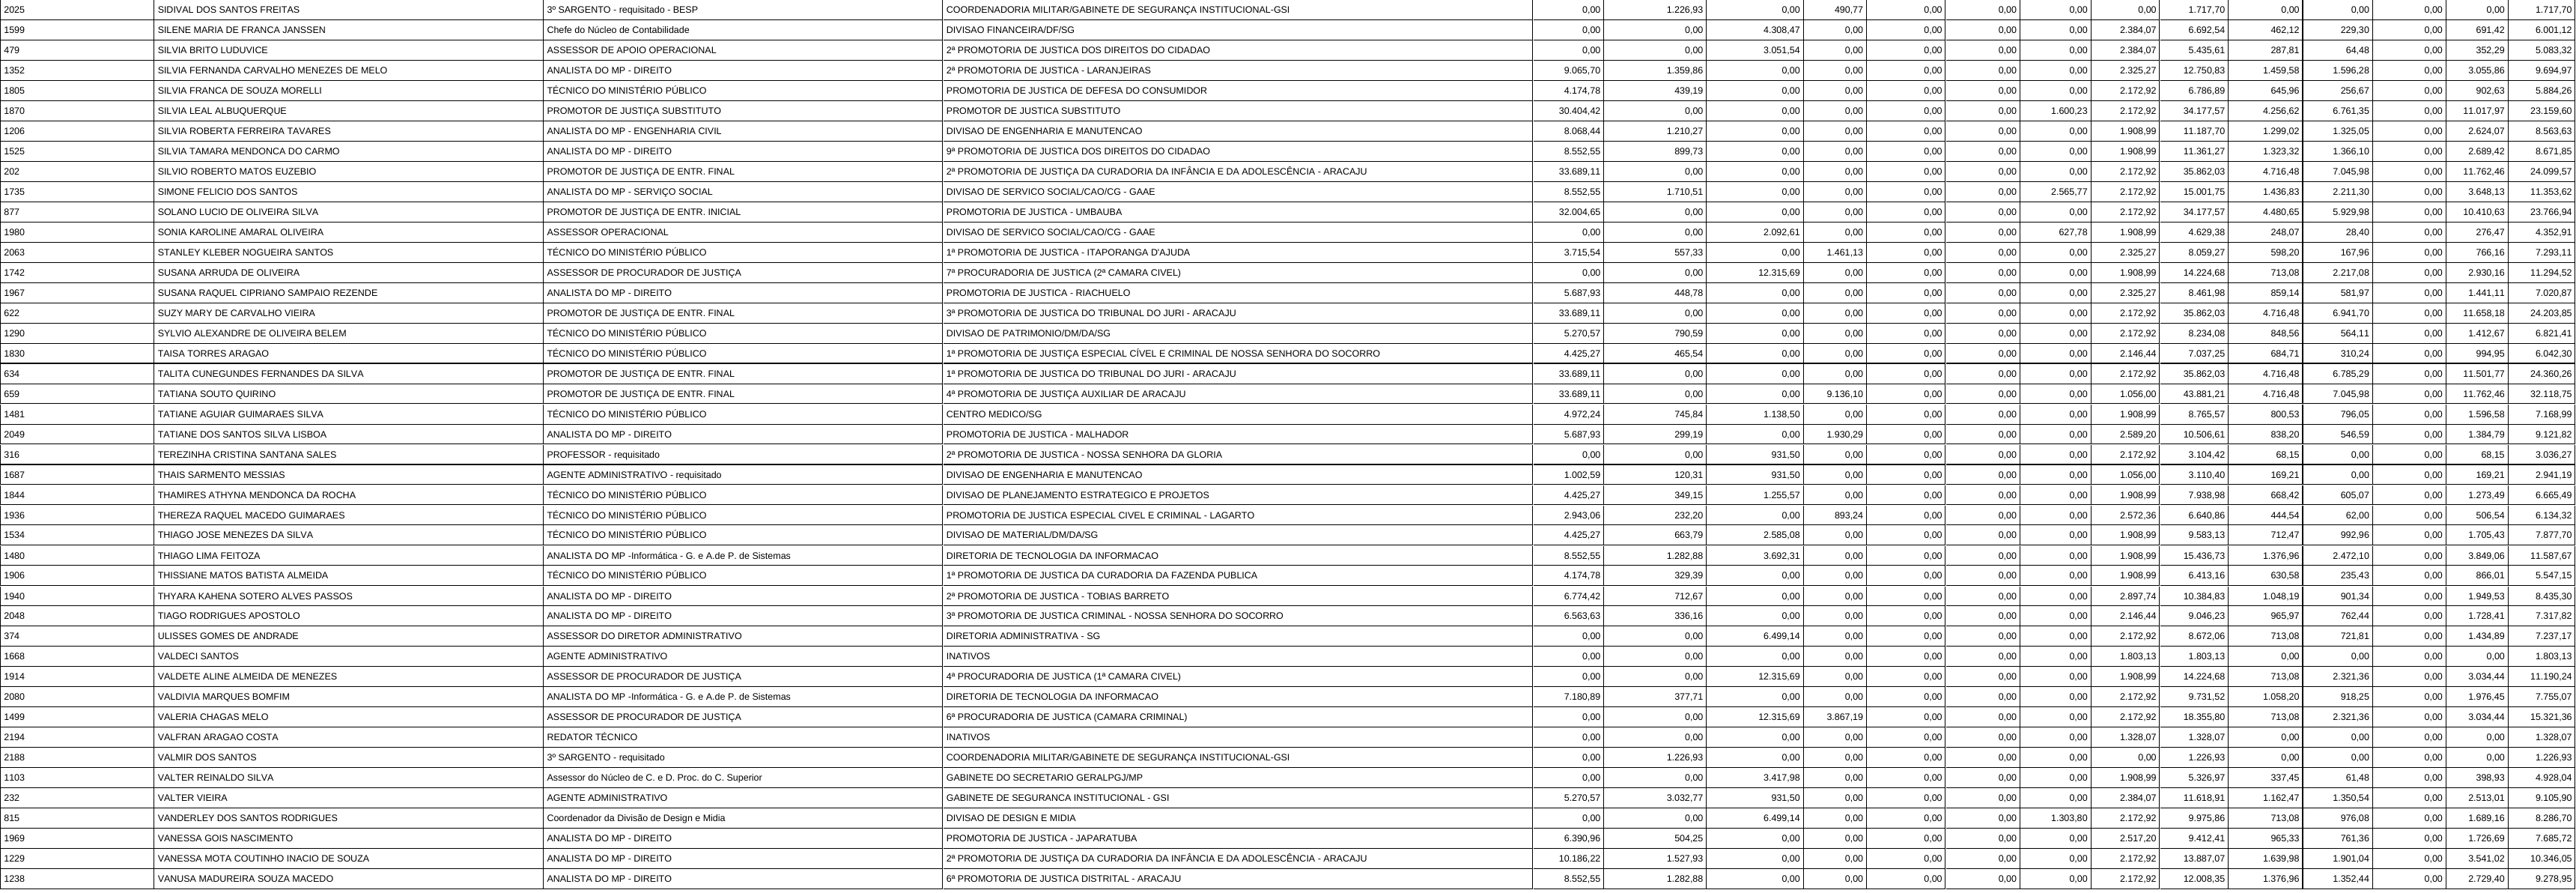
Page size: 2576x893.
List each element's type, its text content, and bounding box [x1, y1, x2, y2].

table_cell 232,20 [1604, 506, 1706, 524]
table_cell 377,71 [1604, 687, 1706, 706]
table_cell 713,08 [2229, 808, 2302, 828]
table_cell 691,42 [2446, 20, 2508, 40]
table_cell 0,00 [1804, 202, 1866, 222]
table_cell 0,00 [2373, 849, 2446, 868]
table_cell 2.172,92 [2092, 81, 2159, 100]
table_cell 316 [1, 445, 154, 464]
table_cell 0,00 [1534, 20, 1603, 40]
table_cell 0,00 [2020, 687, 2091, 706]
table_cell 645,96 [2229, 81, 2302, 100]
table_cell 2.211,30 [2303, 182, 2372, 202]
table_cell 0,00 [1804, 283, 1866, 303]
table_cell 10.384,83 [2160, 587, 2228, 605]
table_cell 0,00 [2373, 445, 2446, 464]
table_cell 0,00 [2020, 142, 2091, 161]
table_cell 0,00 [2373, 364, 2446, 384]
table_cell 24.360,26 [2509, 364, 2575, 384]
table_cell 2.172,92 [2092, 445, 2159, 464]
table_cell 838,20 [2229, 425, 2302, 444]
table_cell THYARA KAHENA SOTERO ALVES PASSOS [154, 587, 543, 605]
table_cell CENTRO MEDICO/SG [944, 405, 1532, 424]
table_cell 0,00 [1867, 243, 1945, 262]
table_cell 1.459,58 [2229, 61, 2302, 80]
table_cell 0,00 [1707, 202, 1803, 222]
table_cell 0,00 [1867, 445, 1945, 464]
table_header 1.226,93 [1604, 0, 1706, 19]
table_cell 0,00 [1946, 687, 2020, 706]
table_cell 0,00 [1707, 142, 1803, 161]
table_cell 4ª PROMOTORIA DE JUSTIÇA AUXILIAR DE ARACAJU [944, 384, 1532, 403]
table_cell 0,00 [1804, 829, 1866, 848]
table_cell 0,00 [2020, 61, 2091, 80]
table_cell PROMOTOR DE JUSTIÇA DE ENTR. FINAL [544, 162, 942, 181]
table_cell 1906 [1, 566, 154, 585]
table_cell 1.908,99 [2092, 142, 2159, 161]
table_cell 7.877,70 [2509, 525, 2575, 545]
table_cell THIAGO LIMA FEITOZA [154, 546, 543, 565]
table_cell 3.034,44 [2446, 707, 2508, 727]
table_cell THAMIRES ATHYNA MENDONCA DA ROCHA [154, 485, 543, 504]
table_cell DIVISAO DE ENGENHARIA E MANUTENCAO [944, 465, 1532, 484]
table_cell 0,00 [2373, 303, 2446, 323]
table_cell 0,00 [1946, 525, 2020, 545]
table_cell 444,54 [2229, 506, 2302, 524]
table_cell 0,00 [2446, 748, 2508, 767]
table_cell 0,00 [1946, 788, 2020, 808]
table_cell 0,00 [1867, 182, 1945, 202]
table_cell 1ª PROMOTORIA DE JUSTIÇA ESPECIAL CÍVEL E CRIMINAL DE NOSSA SENHORA DO SOCORRO [944, 344, 1532, 363]
table_cell 68,15 [2446, 445, 2508, 464]
table_cell 0,00 [1804, 727, 1866, 747]
table_cell 0,00 [1867, 525, 1945, 545]
table_cell 248,07 [2229, 223, 2302, 242]
table_cell 2.941,19 [2509, 465, 2575, 484]
table_cell 3.032,77 [1604, 788, 1706, 808]
table_cell 0,00 [2373, 506, 2446, 524]
table_cell 1.376,96 [2229, 546, 2302, 565]
table_cell 14.224,68 [2160, 667, 2228, 686]
table_cell 1735 [1, 182, 154, 202]
table_cell 1525 [1, 142, 154, 161]
table_cell 5.547,15 [2509, 566, 2575, 585]
table_cell Chefe do Núcleo de Contabilidade [544, 20, 942, 40]
table_cell PROMOTOR DE JUSTIÇA DE ENTR. FINAL [544, 384, 942, 403]
table_cell 0,00 [2373, 829, 2446, 848]
table_cell 10.506,61 [2160, 425, 2228, 444]
table_cell 745,84 [1604, 405, 1706, 424]
table_cell 24.099,57 [2509, 162, 2575, 181]
table_cell 0,00 [1804, 20, 1866, 40]
table_cell TATIANE DOS SANTOS SILVA LISBOA [154, 425, 543, 444]
table_cell 6.941,70 [2303, 303, 2372, 323]
table_cell 0,00 [1946, 182, 2020, 202]
table_cell TÉCNICO DO MINISTÉRIO PÚBLICO [544, 506, 942, 524]
table_cell 0,00 [2020, 707, 2091, 727]
table_cell 6.042,30 [2509, 344, 2575, 363]
table_cell 0,00 [1707, 243, 1803, 262]
table_cell 6.499,14 [1707, 626, 1803, 646]
table_cell 1.058,20 [2229, 687, 2302, 706]
table_cell 0,00 [1946, 324, 2020, 343]
table_cell 0,00 [2229, 748, 2302, 767]
table_cell ASSESSOR DE APOIO OPERACIONAL [544, 40, 942, 60]
table_cell 0,00 [2020, 849, 2091, 868]
table_cell 0,00 [1867, 324, 1945, 343]
table_cell 5.326,97 [2160, 768, 2228, 787]
table_cell 337,45 [2229, 768, 2302, 787]
table_cell 4.716,48 [2229, 364, 2302, 384]
table_cell 0,00 [1946, 243, 2020, 262]
table_cell 634 [1, 364, 154, 384]
table_cell 581,97 [2303, 283, 2372, 303]
table_cell 11.501,77 [2446, 364, 2508, 384]
table_cell 0,00 [1946, 364, 2020, 384]
table_cell 6ª PROCURADORIA DE JUSTICA (CAMARA CRIMINAL) [944, 707, 1532, 727]
table_cell 0,00 [2020, 324, 2091, 343]
table_cell 0,00 [1804, 445, 1866, 464]
table_cell 0,00 [1867, 223, 1945, 242]
table_cell ASSESSOR DO DIRETOR ADMINISTRATIVO [544, 626, 942, 646]
table_cell 0,00 [1804, 606, 1866, 626]
table_cell 0,00 [2373, 283, 2446, 303]
table_cell SILVIA LEAL ALBUQUERQUE [154, 101, 543, 121]
table_cell 0,00 [1867, 465, 1945, 484]
table_cell 0,00 [2303, 748, 2372, 767]
table_cell 976,08 [2303, 808, 2372, 828]
table_cell 7.037,25 [2160, 344, 2228, 363]
table_cell 1.689,16 [2446, 808, 2508, 828]
table_cell 1.226,93 [2160, 748, 2228, 767]
table_cell 0,00 [1707, 606, 1803, 626]
table_cell 9.105,90 [2509, 788, 2575, 808]
table_cell 0,00 [1867, 364, 1945, 384]
table_cell 1.908,99 [2092, 263, 2159, 282]
table_cell 0,00 [1707, 587, 1803, 605]
table_cell 15.321,36 [2509, 707, 2575, 727]
table_cell 0,00 [1604, 202, 1706, 222]
table_cell 1.908,99 [2092, 121, 2159, 141]
table_cell 2.146,44 [2092, 606, 2159, 626]
table_cell 68,15 [2229, 445, 2302, 464]
table_cell 6.499,14 [1707, 808, 1803, 828]
table_cell TATIANE AGUIAR GUIMARAES SILVA [154, 405, 543, 424]
table_cell 6.413,16 [2160, 566, 2228, 585]
table_cell TÉCNICO DO MINISTÉRIO PÚBLICO [544, 324, 942, 343]
table_cell 0,00 [1534, 647, 1603, 666]
table_cell 5.929,98 [2303, 202, 2372, 222]
table_cell 0,00 [2020, 566, 2091, 585]
table_cell PROMOTORIA DE JUSTICA - JAPARATUBA [944, 829, 1532, 848]
table_cell 9.731,52 [2160, 687, 2228, 706]
table_cell 0,00 [2373, 647, 2446, 666]
table_cell VANESSA GOIS NASCIMENTO [154, 829, 543, 848]
table_cell 0,00 [1534, 808, 1603, 828]
table_cell 0,00 [1867, 142, 1945, 161]
table_cell 0,00 [2446, 727, 2508, 747]
table_cell 1.323,32 [2229, 142, 2302, 161]
table_cell 0,00 [2373, 687, 2446, 706]
table_header 490,77 [1804, 0, 1866, 19]
table_cell 0,00 [1534, 707, 1603, 727]
table_cell 35.862,03 [2160, 364, 2228, 384]
table_cell 0,00 [1946, 667, 2020, 686]
table_cell 4.174,78 [1534, 566, 1603, 585]
table_cell 0,00 [1946, 263, 2020, 282]
table_cell 0,00 [1804, 647, 1866, 666]
table_cell VALTER VIEIRA [154, 788, 543, 808]
table_cell 1.803,13 [2509, 647, 2575, 666]
table_cell 0,00 [1867, 425, 1945, 444]
table_cell 0,00 [1804, 182, 1866, 202]
table_cell 8.552,55 [1534, 869, 1603, 889]
table_cell 11.762,46 [2446, 384, 2508, 403]
table_cell 329,39 [1604, 566, 1706, 585]
table_cell 169,21 [2446, 465, 2508, 484]
table_cell 0,00 [2373, 869, 2446, 889]
table_cell 0,00 [2373, 81, 2446, 100]
table_cell 0,00 [1604, 647, 1706, 666]
table_cell PROMOTOR DE JUSTIÇA SUBSTITUTO [544, 101, 942, 121]
table_cell ANALISTA DO MP -Informática - G. e A.de P. de Sistemas [544, 687, 942, 706]
table_cell 0,00 [1534, 445, 1603, 464]
table_cell 0,00 [1867, 808, 1945, 828]
table_cell ANALISTA DO MP - DIREITO [544, 142, 942, 161]
table_header COORDENADORIA MILITAR/GABINETE DE SEGURANÇA INSTITUCIONAL-GSI [944, 0, 1532, 19]
table_cell 0,00 [2373, 324, 2446, 343]
table_cell SILVIA FERNANDA CARVALHO MENEZES DE MELO [154, 61, 543, 80]
table_cell 0,00 [1534, 40, 1603, 60]
table_cell 7.685,72 [2509, 829, 2575, 848]
table_cell 9.412,41 [2160, 829, 2228, 848]
table_cell 11.658,18 [2446, 303, 2508, 323]
table_cell PROMOTOR DE JUSTIÇA DE ENTR. FINAL [544, 364, 942, 384]
table_cell 0,00 [1804, 869, 1866, 889]
table_cell 4.972,24 [1534, 405, 1603, 424]
table_cell 0,00 [1946, 748, 2020, 767]
table_cell 0,00 [1946, 869, 2020, 889]
table_cell 0,00 [1604, 20, 1706, 40]
table_cell 848,56 [2229, 324, 2302, 343]
table_cell 15.436,73 [2160, 546, 2228, 565]
table_cell 1.726,69 [2446, 829, 2508, 848]
table_cell 0,00 [2020, 667, 2091, 686]
table_cell 0,00 [2373, 263, 2446, 282]
table_cell 0,00 [2373, 667, 2446, 686]
table_cell 64,48 [2303, 40, 2372, 60]
table_cell 0,00 [1867, 263, 1945, 282]
table_cell VALFRAN ARAGAO COSTA [154, 727, 543, 747]
table_cell 1.350,54 [2303, 788, 2372, 808]
table_cell PROMOTORIA DE JUSTICA DE DEFESA DO CONSUMIDOR [944, 81, 1532, 100]
table_cell 0,00 [1946, 465, 2020, 484]
table_cell 630,58 [2229, 566, 2302, 585]
table_cell 1870 [1, 101, 154, 121]
table_cell 9.136,10 [1804, 384, 1866, 403]
table_cell 0,00 [1867, 81, 1945, 100]
table_cell 0,00 [1946, 142, 2020, 161]
table_cell 2.172,92 [2092, 324, 2159, 343]
table_cell 0,00 [1867, 506, 1945, 524]
table_cell 2.146,44 [2092, 344, 2159, 363]
table_cell 0,00 [1946, 344, 2020, 363]
table_cell 0,00 [1946, 405, 2020, 424]
table_cell 5.687,93 [1534, 283, 1603, 303]
table_cell 994,95 [2446, 344, 2508, 363]
table_cell THAIS SARMENTO MESSIAS [154, 465, 543, 484]
table_cell 1.908,99 [2092, 566, 2159, 585]
table_cell 1ª PROMOTORIA DE JUSTICA - ITAPORANGA D'AJUDA [944, 243, 1532, 262]
table_cell 0,00 [2373, 40, 2446, 60]
table_cell VANUSA MADUREIRA SOUZA MACEDO [154, 869, 543, 889]
table_cell 1805 [1, 81, 154, 100]
table_cell 1742 [1, 263, 154, 282]
table_cell 1229 [1, 849, 154, 868]
table_cell 1.461,13 [1804, 243, 1866, 262]
table_cell 336,16 [1604, 606, 1706, 626]
table_header 0,00 [2229, 0, 2302, 19]
table_cell TÉCNICO DO MINISTÉRIO PÚBLICO [544, 81, 942, 100]
table_cell 0,00 [1707, 727, 1803, 747]
table_cell 1.710,51 [1604, 182, 1706, 202]
table_cell VALERIA CHAGAS MELO [154, 707, 543, 727]
table_cell 721,81 [2303, 626, 2372, 646]
table_cell 0,00 [1867, 405, 1945, 424]
table_cell 120,31 [1604, 465, 1706, 484]
table_cell SONIA KAROLINE AMARAL OLIVEIRA [154, 223, 543, 242]
table_cell SILVIA BRITO LUDUVICE [154, 40, 543, 60]
table_cell 1668 [1, 647, 154, 666]
table_cell 2.565,77 [2020, 182, 2091, 202]
table_cell 3.110,40 [2160, 465, 2228, 484]
table_cell 1.930,29 [1804, 425, 1866, 444]
table_cell 9.065,70 [1534, 61, 1603, 80]
table_cell 0,00 [2303, 465, 2372, 484]
table_cell 598,20 [2229, 243, 2302, 262]
table_cell SUZY MARY DE CARVALHO VIEIRA [154, 303, 543, 323]
table_cell DIRETORIA ADMINISTRATIVA - SG [944, 626, 1532, 646]
table_cell 1.412,67 [2446, 324, 2508, 343]
table_cell 2.172,92 [2092, 707, 2159, 727]
table_cell 712,67 [1604, 587, 1706, 605]
table_cell 62,00 [2303, 506, 2372, 524]
table_cell 0,00 [1804, 101, 1866, 121]
table_cell 10.186,22 [1534, 849, 1603, 868]
table_cell PROMOTOR DE JUSTIÇA DE ENTR. FINAL [544, 303, 942, 323]
table_cell 232 [1, 788, 154, 808]
table_cell 2.092,61 [1707, 223, 1803, 242]
table_cell 557,33 [1604, 243, 1706, 262]
table_cell 0,00 [1946, 20, 2020, 40]
table_header 0,00 [2446, 0, 2508, 19]
table_cell 0,00 [1534, 727, 1603, 747]
table_cell 0,00 [2020, 788, 2091, 808]
table_cell 0,00 [2373, 405, 2446, 424]
table_cell 761,36 [2303, 829, 2372, 848]
table_cell 8.552,55 [1534, 142, 1603, 161]
table_cell 4ª PROCURADORIA DE JUSTICA (1ª CAMARA CIVEL) [944, 667, 1532, 686]
table_cell 0,00 [2303, 727, 2372, 747]
table_cell 3.867,19 [1804, 707, 1866, 727]
table_cell 2.572,36 [2092, 506, 2159, 524]
table_cell 6.563,63 [1534, 606, 1603, 626]
table_cell 2.172,92 [2092, 626, 2159, 646]
table_cell 229,30 [2303, 20, 2372, 40]
table_header 0,00 [2020, 0, 2091, 19]
table_cell 0,00 [1867, 748, 1945, 767]
table_cell 0,00 [2020, 748, 2091, 767]
table_cell INATIVOS [944, 647, 1532, 666]
table_cell 0,00 [2229, 647, 2302, 666]
table_cell 3.715,54 [1534, 243, 1603, 262]
table_cell 43.881,21 [2160, 384, 2228, 403]
table_cell 0,00 [2020, 81, 2091, 100]
table_cell 0,00 [2373, 587, 2446, 605]
table_cell 7.020,87 [2509, 283, 2575, 303]
table_cell 13.887,07 [2160, 849, 2228, 868]
table_cell 2063 [1, 243, 154, 262]
table_cell 1ª PROMOTORIA DE JUSTICA DA CURADORIA DA FAZENDA PUBLICA [944, 566, 1532, 585]
table_cell 0,00 [2020, 162, 2091, 181]
table_cell 659 [1, 384, 154, 403]
table_cell 2048 [1, 606, 154, 626]
table_cell 0,00 [1867, 202, 1945, 222]
table_cell 0,00 [1804, 344, 1866, 363]
table_cell 8.563,63 [2509, 121, 2575, 141]
table_cell 1969 [1, 829, 154, 848]
table_cell 310,24 [2303, 344, 2372, 363]
table_cell 0,00 [2020, 344, 2091, 363]
table_cell ASSESSOR DE PROCURADOR DE JUSTIÇA [544, 667, 942, 686]
table_cell PROMOTOR DE JUSTICA SUBSTITUTO [944, 101, 1532, 121]
table_cell 0,00 [1867, 283, 1945, 303]
table_cell 0,00 [2373, 344, 2446, 363]
table_cell ANALISTA DO MP - SERVIÇO SOCIAL [544, 182, 942, 202]
table_cell 0,00 [1946, 647, 2020, 666]
table_cell AGENTE ADMINISTRATIVO [544, 788, 942, 808]
table_cell 2.729,40 [2446, 869, 2508, 889]
table_cell 5.884,26 [2509, 81, 2575, 100]
table_cell 1499 [1, 707, 154, 727]
table_cell 0,00 [1946, 223, 2020, 242]
table_cell 0,00 [1707, 566, 1803, 585]
table_cell 0,00 [1707, 748, 1803, 767]
table_cell 0,00 [1946, 101, 2020, 121]
table_cell VANDERLEY DOS SANTOS RODRIGUES [154, 808, 543, 828]
table_cell 6.785,29 [2303, 364, 2372, 384]
table_cell 0,00 [1707, 344, 1803, 363]
table_cell 3.849,06 [2446, 546, 2508, 565]
table_cell 4.425,27 [1534, 344, 1603, 363]
table_cell 1.908,99 [2092, 667, 2159, 686]
table_cell 287,81 [2229, 40, 2302, 60]
table_cell 8.068,44 [1534, 121, 1603, 141]
table_cell 0,00 [1804, 748, 1866, 767]
table_cell ANALISTA DO MP - DIREITO [544, 869, 942, 889]
table_cell 11.017,97 [2446, 101, 2508, 121]
table_header SIDIVAL DOS SANTOS FREITAS [154, 0, 543, 19]
table_cell 1481 [1, 405, 154, 424]
table_cell 0,00 [1867, 687, 1945, 706]
table_cell 2.943,06 [1534, 506, 1603, 524]
table_cell 1103 [1, 768, 154, 787]
table_cell 0,00 [1946, 485, 2020, 504]
table_cell 0,00 [1534, 768, 1603, 787]
table_cell 9.975,86 [2160, 808, 2228, 828]
table_cell 4.480,65 [2229, 202, 2302, 222]
table_cell 0,00 [1867, 667, 1945, 686]
table_cell AGENTE ADMINISTRATIVO [544, 647, 942, 666]
table_cell 0,00 [1867, 587, 1945, 605]
table_cell 4.425,27 [1534, 485, 1603, 504]
table_cell 0,00 [2020, 425, 2091, 444]
table_cell 61,48 [2303, 768, 2372, 787]
table_cell 1.328,07 [2160, 727, 2228, 747]
table_cell 0,00 [2020, 546, 2091, 565]
table_cell 0,00 [1534, 263, 1603, 282]
table_cell 0,00 [1534, 626, 1603, 646]
table_cell 0,00 [1804, 525, 1866, 545]
table_cell 0,00 [2020, 606, 2091, 626]
table_cell 35.862,03 [2160, 303, 2228, 323]
table_cell 1.908,99 [2092, 485, 2159, 504]
table_cell TÉCNICO DO MINISTÉRIO PÚBLICO [544, 485, 942, 504]
table_cell 1.303,80 [2020, 808, 2091, 828]
table_cell PROMOTORIA DE JUSTICA ESPECIAL CIVEL E CRIMINAL - LAGARTO [944, 506, 1532, 524]
table_cell 12.315,69 [1707, 667, 1803, 686]
table_cell 6.640,86 [2160, 506, 2228, 524]
table_cell 7.293,11 [2509, 243, 2575, 262]
table_cell ANALISTA DO MP -Informática - G. e A.de P. de Sistemas [544, 546, 942, 565]
table_cell DIVISAO DE SERVICO SOCIAL/CAO/CG - GAAE [944, 182, 1532, 202]
table_cell 2.325,27 [2092, 243, 2159, 262]
table_cell 9.583,13 [2160, 525, 2228, 545]
table_cell 1.273,49 [2446, 485, 2508, 504]
table_cell 6.786,89 [2160, 81, 2228, 100]
table_cell 9.046,23 [2160, 606, 2228, 626]
table_cell 0,00 [2373, 425, 2446, 444]
table_cell 1.639,98 [2229, 849, 2302, 868]
table_cell 0,00 [1867, 788, 1945, 808]
table_cell 9.694,97 [2509, 61, 2575, 80]
table_cell 2.384,07 [2092, 788, 2159, 808]
table_cell 2.513,01 [2446, 788, 2508, 808]
table_cell 0,00 [2373, 121, 2446, 141]
table_cell DIVISAO DE SERVICO SOCIAL/CAO/CG - GAAE [944, 223, 1532, 242]
table_header 0,00 [2303, 0, 2372, 19]
table_cell 0,00 [1604, 303, 1706, 323]
table_cell 11.190,24 [2509, 667, 2575, 686]
table_cell 2ª PROMOTORIA DE JUSTIÇA DA CURADORIA DA INFÂNCIA E DA ADOLESCÊNCIA - ARACAJU [944, 849, 1532, 868]
table_cell ANALISTA DO MP - DIREITO [544, 61, 942, 80]
table_cell 0,00 [2373, 465, 2446, 484]
table_cell 1914 [1, 667, 154, 686]
table_cell 5.270,57 [1534, 324, 1603, 343]
table_cell 0,00 [1804, 687, 1866, 706]
table_cell 7.317,82 [2509, 606, 2575, 626]
table_cell 2.689,42 [2446, 142, 2508, 161]
table_cell 0,00 [1804, 405, 1866, 424]
table_cell 0,00 [2229, 727, 2302, 747]
table_cell 0,00 [1604, 808, 1706, 828]
table_cell 0,00 [1707, 849, 1803, 868]
table_cell 0,00 [1867, 768, 1945, 787]
table_cell 0,00 [2020, 303, 2091, 323]
table_cell 0,00 [1804, 808, 1866, 828]
table_cell 1.976,45 [2446, 687, 2508, 706]
table_cell 1.255,57 [1707, 485, 1803, 504]
table_cell ULISSES GOMES DE ANDRADE [154, 626, 543, 646]
table_cell 0,00 [1604, 162, 1706, 181]
table_cell 2080 [1, 687, 154, 706]
table_cell PROMOTORIA DE JUSTICA - MALHADOR [944, 425, 1532, 444]
table_cell 815 [1, 808, 154, 828]
table_cell 0,00 [2373, 162, 2446, 181]
table_cell PROFESSOR - requisitado [544, 445, 942, 464]
table_cell 0,00 [1946, 768, 2020, 787]
table_cell 0,00 [1534, 748, 1603, 767]
table_cell 0,00 [1946, 303, 2020, 323]
table_cell 0,00 [2020, 506, 2091, 524]
table_cell TÉCNICO DO MINISTÉRIO PÚBLICO [544, 566, 942, 585]
table_cell 0,00 [1707, 303, 1803, 323]
table_cell 0,00 [2303, 445, 2372, 464]
table_cell ANALISTA DO MP - DIREITO [544, 829, 942, 848]
table_header 3º SARGENTO - requisitado - BESP [544, 0, 942, 19]
table_cell 6.001,12 [2509, 20, 2575, 40]
table_cell 3.648,13 [2446, 182, 2508, 202]
table_cell 0,00 [1604, 626, 1706, 646]
table_cell 2.172,92 [2092, 687, 2159, 706]
table_cell 564,11 [2303, 324, 2372, 343]
table_cell 0,00 [2020, 525, 2091, 545]
table_cell 800,53 [2229, 405, 2302, 424]
table_cell 0,00 [1946, 81, 2020, 100]
table_cell 1.299,02 [2229, 121, 2302, 141]
table_cell 33.689,11 [1534, 364, 1603, 384]
table_cell 1.366,10 [2303, 142, 2372, 161]
table_cell 0,00 [1707, 647, 1803, 666]
table_cell 2194 [1, 727, 154, 747]
table_cell 0,00 [1946, 808, 2020, 828]
table_cell 2.517,20 [2092, 829, 2159, 848]
table_cell 0,00 [1804, 142, 1866, 161]
table_cell 0,00 [2373, 182, 2446, 202]
table_cell 2.384,07 [2092, 20, 2159, 40]
table_cell SILENE MARIA DE FRANCA JANSSEN [154, 20, 543, 40]
table_cell 0,00 [1946, 546, 2020, 565]
table_cell 6.134,32 [2509, 506, 2575, 524]
table_cell 4.425,27 [1534, 525, 1603, 545]
table_cell 1.728,41 [2446, 606, 2508, 626]
table_cell 0,00 [1867, 727, 1945, 747]
table_cell 684,71 [2229, 344, 2302, 363]
table_cell 1.705,43 [2446, 525, 2508, 545]
table_cell 1ª PROMOTORIA DE JUSTICA DO TRIBUNAL DO JURI - ARACAJU [944, 364, 1532, 384]
table_cell 0,00 [1804, 61, 1866, 80]
table_cell THISSIANE MATOS BATISTA ALMEIDA [154, 566, 543, 585]
table_cell 299,19 [1604, 425, 1706, 444]
table_cell 2.172,92 [2092, 303, 2159, 323]
table_cell 2.172,92 [2092, 869, 2159, 889]
table_cell 7ª PROCURADORIA DE JUSTICA (2ª CAMARA CIVEL) [944, 263, 1532, 282]
table_cell 605,07 [2303, 485, 2372, 504]
table_cell 0,00 [1604, 223, 1706, 242]
table_cell DIVISAO DE DESIGN E MIDIA [944, 808, 1532, 828]
table_cell 0,00 [2020, 121, 2091, 141]
table_cell 2.321,36 [2303, 707, 2372, 727]
table_cell 4.716,48 [2229, 384, 2302, 403]
table_header 0,00 [1707, 0, 1803, 19]
table_cell ASSESSOR DE PROCURADOR DE JUSTIÇA [544, 707, 942, 727]
table_cell 2ª PROMOTORIA DE JUSTICA - NOSSA SENHORA DA GLORIA [944, 445, 1532, 464]
table_cell 0,00 [1804, 485, 1866, 504]
table_cell VANESSA MOTA COUTINHO INACIO DE SOUZA [154, 849, 543, 868]
table_cell 7.755,07 [2509, 687, 2575, 706]
table_cell 0,00 [2020, 202, 2091, 222]
table_cell 0,00 [1946, 829, 2020, 848]
table_cell 0,00 [2373, 808, 2446, 828]
table_cell 1.002,59 [1534, 465, 1603, 484]
table_cell DIVISAO DE PATRIMONIO/DM/DA/SG [944, 324, 1532, 343]
table_cell 0,00 [1867, 829, 1945, 848]
table_cell 0,00 [1604, 263, 1706, 282]
table_cell 0,00 [1946, 566, 2020, 585]
table_cell 0,00 [1804, 81, 1866, 100]
table_cell ANALISTA DO MP - DIREITO [544, 849, 942, 868]
table_cell 7.938,98 [2160, 485, 2228, 504]
table_cell 1.527,93 [1604, 849, 1706, 868]
table_cell 1238 [1, 869, 154, 889]
table_cell 0,00 [2020, 727, 2091, 747]
table_cell 2188 [1, 748, 154, 767]
table_cell SILVIA FRANCA DE SOUZA MORELLI [154, 81, 543, 100]
table_cell 0,00 [1707, 324, 1803, 343]
table_cell 1940 [1, 587, 154, 605]
table_cell 0,00 [1804, 768, 1866, 787]
table_cell 4.352,91 [2509, 223, 2575, 242]
table_header 2025 [1, 0, 154, 19]
table_cell TÉCNICO DO MINISTÉRIO PÚBLICO [544, 525, 942, 545]
table_cell 0,00 [1707, 384, 1803, 403]
table_cell 10.346,05 [2509, 849, 2575, 868]
table_cell 8.765,57 [2160, 405, 2228, 424]
table_cell 1980 [1, 223, 154, 242]
table_cell 0,00 [1604, 768, 1706, 787]
table_cell 0,00 [2446, 647, 2508, 666]
table_cell 11.618,91 [2160, 788, 2228, 808]
table_cell 0,00 [1867, 344, 1945, 363]
table_cell 0,00 [1604, 667, 1706, 686]
table_cell 33.689,11 [1534, 384, 1603, 403]
table_cell 0,00 [2373, 768, 2446, 787]
table_cell 0,00 [2020, 587, 2091, 605]
table_cell 0,00 [1946, 849, 2020, 868]
table_cell 0,00 [1946, 162, 2020, 181]
table_cell 0,00 [1867, 20, 1945, 40]
table_cell 33.689,11 [1534, 162, 1603, 181]
table_cell SILVIA ROBERTA FERREIRA TAVARES [154, 121, 543, 141]
table_cell 0,00 [1804, 303, 1866, 323]
table_cell 0,00 [1707, 121, 1803, 141]
table_cell 2.217,08 [2303, 263, 2372, 282]
table_cell 9ª PROMOTORIA DE JUSTICA DOS DIREITOS DO CIDADAO [944, 142, 1532, 161]
table_cell 0,00 [2373, 788, 2446, 808]
table_cell VALDIVIA MARQUES BOMFIM [154, 687, 543, 706]
table_cell 1844 [1, 485, 154, 504]
table_cell 0,00 [2373, 61, 2446, 80]
table_cell 3.104,42 [2160, 445, 2228, 464]
table_cell 11.294,52 [2509, 263, 2575, 282]
table_cell 0,00 [1534, 223, 1603, 242]
table_cell SIMONE FELICIO DOS SANTOS [154, 182, 543, 202]
table_cell 1.908,99 [2092, 405, 2159, 424]
table_cell 0,00 [2373, 485, 2446, 504]
table_cell DIRETORIA DE TECNOLOGIA DA INFORMACAO [944, 687, 1532, 706]
table_cell 1290 [1, 324, 154, 343]
table_cell 8.286,70 [2509, 808, 2575, 828]
table_cell 24.203,85 [2509, 303, 2575, 323]
table_cell 8.552,55 [1534, 182, 1603, 202]
table_cell 0,00 [2373, 707, 2446, 727]
table_cell 0,00 [1946, 707, 2020, 727]
table_cell PROMOTOR DE JUSTIÇA DE ENTR. INICIAL [544, 202, 942, 222]
table_cell 2.172,92 [2092, 162, 2159, 181]
table_cell 0,00 [1604, 40, 1706, 60]
table_cell 0,00 [2020, 768, 2091, 787]
table_cell 0,00 [1707, 364, 1803, 384]
table_cell 0,00 [1946, 40, 2020, 60]
table_cell 0,00 [1604, 101, 1706, 121]
table_cell 1.436,83 [2229, 182, 2302, 202]
table_cell 2.172,92 [2092, 364, 2159, 384]
table_cell INATIVOS [944, 727, 1532, 747]
table_cell 0,00 [2020, 40, 2091, 60]
table_cell 901,34 [2303, 587, 2372, 605]
table_cell 34.177,57 [2160, 202, 2228, 222]
table_cell 4.928,04 [2509, 768, 2575, 787]
table_cell 0,00 [2373, 626, 2446, 646]
table_cell 7.237,17 [2509, 626, 2575, 646]
table_cell 0,00 [2020, 283, 2091, 303]
table_cell 790,59 [1604, 324, 1706, 343]
table_cell 23.159,60 [2509, 101, 2575, 121]
table_cell 1.803,13 [2092, 647, 2159, 666]
table_cell 1687 [1, 465, 154, 484]
table_cell 0,00 [2373, 101, 2446, 121]
table_cell 0,00 [1804, 364, 1866, 384]
table_cell 0,00 [2373, 748, 2446, 767]
table_cell 169,21 [2229, 465, 2302, 484]
table_cell 0,00 [2373, 384, 2446, 403]
table_cell VALTER REINALDO SILVA [154, 768, 543, 787]
table_cell 6.821,41 [2509, 324, 2575, 343]
table_cell 0,00 [1946, 587, 2020, 605]
table_cell 4.716,48 [2229, 162, 2302, 181]
table_cell VALDETE ALINE ALMEIDA DE MENEZES [154, 667, 543, 686]
table_cell SUSANA ARRUDA DE OLIVEIRA [154, 263, 543, 282]
table_cell 23.766,94 [2509, 202, 2575, 222]
table_cell 5.083,32 [2509, 40, 2575, 60]
table_cell 1.596,28 [2303, 61, 2372, 80]
table_cell 0,00 [1946, 445, 2020, 464]
table_cell 0,00 [1867, 546, 1945, 565]
table_cell 766,16 [2446, 243, 2508, 262]
table_cell THEREZA RAQUEL MACEDO GUIMARAES [154, 506, 543, 524]
table_cell 1.359,86 [1604, 61, 1706, 80]
table_cell 0,00 [1804, 626, 1866, 646]
table_cell 762,44 [2303, 606, 2372, 626]
table_cell 0,00 [1804, 263, 1866, 282]
table_cell 1.282,88 [1604, 546, 1706, 565]
table_cell 965,97 [2229, 606, 2302, 626]
table_cell 9.278,95 [2509, 869, 2575, 889]
table_cell 2ª PROMOTORIA DE JUSTICA - TOBIAS BARRETO [944, 587, 1532, 605]
table_cell 713,08 [2229, 667, 2302, 686]
table_cell 1.328,07 [2509, 727, 2575, 747]
table_cell 0,00 [2373, 525, 2446, 545]
table_cell 0,00 [2373, 20, 2446, 40]
table_cell 3.055,86 [2446, 61, 2508, 80]
table_cell 0,00 [2020, 364, 2091, 384]
table_cell DIVISAO DE ENGENHARIA E MANUTENCAO [944, 121, 1532, 141]
table_cell 877 [1, 202, 154, 222]
table_cell 2.384,07 [2092, 40, 2159, 60]
table_cell DIRETORIA DE TECNOLOGIA DA INFORMACAO [944, 546, 1532, 565]
table_cell 14.224,68 [2160, 263, 2228, 282]
table_cell DIVISAO DE MATERIAL/DM/DA/SG [944, 525, 1532, 545]
table_cell 1.908,99 [2092, 768, 2159, 787]
table_cell 0,00 [1707, 283, 1803, 303]
table_cell 627,78 [2020, 223, 2091, 242]
table_cell 1.328,07 [2092, 727, 2159, 747]
table_cell 3º SARGENTO - requisitado [544, 748, 942, 767]
table_cell 0,00 [1946, 626, 2020, 646]
table_cell 1480 [1, 546, 154, 565]
table_cell 0,00 [2020, 445, 2091, 464]
table_cell 4.716,48 [2229, 303, 2302, 323]
table_cell 713,08 [2229, 263, 2302, 282]
table_cell 0,00 [1604, 707, 1706, 727]
table_cell GABINETE DE SEGURANCA INSTITUCIONAL - GSI [944, 788, 1532, 808]
table_cell 1967 [1, 283, 154, 303]
table_cell 0,00 [1867, 849, 1945, 868]
table_cell 0,00 [1867, 606, 1945, 626]
table_cell 0,00 [1867, 121, 1945, 141]
table_cell 3ª PROMOTORIA DE JUSTICA CRIMINAL - NOSSA SENHORA DO SOCORRO [944, 606, 1532, 626]
table_cell 0,00 [1946, 283, 2020, 303]
table_cell VALMIR DOS SANTOS [154, 748, 543, 767]
table_cell 462,12 [2229, 20, 2302, 40]
table_header 1.717,70 [2160, 0, 2228, 19]
table_cell 1.600,23 [2020, 101, 2091, 121]
table_cell 0,00 [1707, 81, 1803, 100]
table_cell 0,00 [2020, 829, 2091, 848]
table_cell 276,47 [2446, 223, 2508, 242]
table_cell TATIANA SOUTO QUIRINO [154, 384, 543, 403]
table_cell 3.036,27 [2509, 445, 2575, 464]
table_cell 1599 [1, 20, 154, 40]
table_cell 1.384,79 [2446, 425, 2508, 444]
table_cell 5.687,93 [1534, 425, 1603, 444]
table_cell 0,00 [2020, 243, 2091, 262]
table_cell 2.325,27 [2092, 283, 2159, 303]
table_cell 1.138,50 [1707, 405, 1803, 424]
table_cell 1.434,89 [2446, 626, 2508, 646]
table_cell 6.390,96 [1534, 829, 1603, 848]
table_cell 0,00 [1946, 425, 2020, 444]
table_cell 712,47 [2229, 525, 2302, 545]
table_cell 0,00 [2373, 606, 2446, 626]
table_cell 3.541,02 [2446, 849, 2508, 868]
table_cell 6.692,54 [2160, 20, 2228, 40]
table_cell 918,25 [2303, 687, 2372, 706]
table_cell 1.376,96 [2229, 869, 2302, 889]
table_cell 1.282,88 [1604, 869, 1706, 889]
table_cell 965,33 [2229, 829, 2302, 848]
table_cell 11.587,67 [2509, 546, 2575, 565]
table_cell 0,00 [1867, 384, 1945, 403]
table_cell 11.187,70 [2160, 121, 2228, 141]
table_cell 0,00 [1946, 384, 2020, 403]
table_cell 1206 [1, 121, 154, 141]
table_cell 0,00 [2020, 384, 2091, 403]
table_cell 0,00 [1946, 61, 2020, 80]
table_cell 0,00 [1707, 182, 1803, 202]
table_cell TAISA TORRES ARAGAO [154, 344, 543, 363]
table_cell 0,00 [1707, 162, 1803, 181]
table_cell SUSANA RAQUEL CIPRIANO SAMPAIO REZENDE [154, 283, 543, 303]
table_cell PROMOTORIA DE JUSTICA - RIACHUELO [944, 283, 1532, 303]
table_cell 992,96 [2303, 525, 2372, 545]
table_cell TÉCNICO DO MINISTÉRIO PÚBLICO [544, 243, 942, 262]
table_cell 1.908,99 [2092, 223, 2159, 242]
table_cell 352,29 [2446, 40, 2508, 60]
table_cell 2.321,36 [2303, 667, 2372, 686]
table_cell 30.404,42 [1534, 101, 1603, 121]
table_cell 546,59 [2303, 425, 2372, 444]
table_cell REDATOR TÉCNICO [544, 727, 942, 747]
table_cell 8.671,85 [2509, 142, 2575, 161]
table_cell 2.172,92 [2092, 808, 2159, 828]
table_cell 713,08 [2229, 626, 2302, 646]
table_cell 4.256,62 [2229, 101, 2302, 121]
table_cell 0,00 [1946, 121, 2020, 141]
table_cell SOLANO LUCIO DE OLIVEIRA SILVA [154, 202, 543, 222]
table_cell 0,00 [1707, 425, 1803, 444]
table_cell 0,00 [2020, 263, 2091, 282]
table_cell 0,00 [1707, 869, 1803, 889]
table_cell 8.672,06 [2160, 626, 2228, 646]
table_cell THIAGO JOSE MENEZES DA SILVA [154, 525, 543, 545]
table_cell 0,00 [1867, 40, 1945, 60]
table_cell 8.552,55 [1534, 546, 1603, 565]
table_cell 0,00 [1804, 667, 1866, 686]
table_cell TÉCNICO DO MINISTÉRIO PÚBLICO [544, 405, 942, 424]
table_cell ASSESSOR OPERACIONAL [544, 223, 942, 242]
table_cell 0,00 [1604, 384, 1706, 403]
table_cell 11.353,62 [2509, 182, 2575, 202]
table_cell 1.901,04 [2303, 849, 2372, 868]
table_cell 0,00 [1804, 223, 1866, 242]
table_cell 931,50 [1707, 445, 1803, 464]
table_cell SYLVIO ALEXANDRE DE OLIVEIRA BELEM [154, 324, 543, 343]
table_cell 2.624,07 [2446, 121, 2508, 141]
table_cell 398,93 [2446, 768, 2508, 787]
table_cell ANALISTA DO MP - DIREITO [544, 606, 942, 626]
table_cell 0,00 [1707, 687, 1803, 706]
table_cell 439,19 [1604, 81, 1706, 100]
table_cell 0,00 [2020, 647, 2091, 666]
table_cell 4.308,47 [1707, 20, 1803, 40]
table_cell 2.172,92 [2092, 101, 2159, 121]
table_cell 0,00 [2373, 566, 2446, 585]
table_cell 1.226,93 [2509, 748, 2575, 767]
table_cell 663,79 [1604, 525, 1706, 545]
table_cell 0,00 [1534, 667, 1603, 686]
table_cell PROMOTORIA DE JUSTICA - UMBAUBA [944, 202, 1532, 222]
table_cell 0,00 [1867, 647, 1945, 666]
table_cell 0,00 [2373, 546, 2446, 565]
table_cell 2ª PROMOTORIA DE JUSTICA DOS DIREITOS DO CIDADAO [944, 40, 1532, 60]
table_cell ANALISTA DO MP - DIREITO [544, 587, 942, 605]
table_cell 0,00 [2373, 243, 2446, 262]
table_cell 2.589,20 [2092, 425, 2159, 444]
table_cell 893,24 [1804, 506, 1866, 524]
table_cell 6.665,49 [2509, 485, 2575, 504]
table_cell 2049 [1, 425, 154, 444]
table_cell 6ª PROMOTORIA DE JUSTICA DISTRITAL - ARACAJU [944, 869, 1532, 889]
table_cell 1936 [1, 506, 154, 524]
table_cell 0,00 [1707, 506, 1803, 524]
table_cell 7.180,89 [1534, 687, 1603, 706]
table_cell 0,00 [1604, 727, 1706, 747]
table_cell 0,00 [1867, 485, 1945, 504]
table_cell 0,00 [2373, 142, 2446, 161]
table_cell 6.761,35 [2303, 101, 2372, 121]
table_cell 34.177,57 [2160, 101, 2228, 121]
table_cell 0,00 [1707, 61, 1803, 80]
table_cell 713,08 [2229, 707, 2302, 727]
table_cell 668,42 [2229, 485, 2302, 504]
table_cell ANALISTA DO MP - ENGENHARIA CIVIL [544, 121, 942, 141]
table_cell 6.774,42 [1534, 587, 1603, 605]
table_cell TIAGO RODRIGUES APOSTOLO [154, 606, 543, 626]
table_cell 4.629,38 [2160, 223, 2228, 242]
table_cell 3.034,44 [2446, 667, 2508, 686]
table_cell 256,67 [2303, 81, 2372, 100]
table_cell 796,05 [2303, 405, 2372, 424]
table_header 0,00 [1867, 0, 1945, 19]
table_cell 0,00 [1604, 364, 1706, 384]
table_cell 374 [1, 626, 154, 646]
table_cell 465,54 [1604, 344, 1706, 363]
table_cell Assessor do Núcleo de C. e D. Proc. do C. Superior [544, 768, 942, 787]
table_cell 1352 [1, 61, 154, 80]
table_cell 0,00 [1804, 587, 1866, 605]
table_cell 0,00 [1867, 162, 1945, 181]
table_cell 12.750,83 [2160, 61, 2228, 80]
table_cell 0,00 [2020, 20, 2091, 40]
table_cell 1.226,93 [1604, 748, 1706, 767]
table_cell 0,00 [1604, 445, 1706, 464]
table_cell 2.472,10 [2303, 546, 2372, 565]
table_cell 12.315,69 [1707, 263, 1803, 282]
table_cell AGENTE ADMINISTRATIVO - requisitado [544, 465, 942, 484]
table_cell 15.001,75 [2160, 182, 2228, 202]
table_cell 506,54 [2446, 506, 2508, 524]
table_cell 0,00 [1804, 40, 1866, 60]
table_cell 1.352,44 [2303, 869, 2372, 889]
table_cell 2.172,92 [2092, 182, 2159, 202]
table_cell 28,40 [2303, 223, 2372, 242]
table_cell 7.045,98 [2303, 162, 2372, 181]
table_cell 504,25 [1604, 829, 1706, 848]
table_cell 2.897,74 [2092, 587, 2159, 605]
table_cell 0,00 [1804, 465, 1866, 484]
table_cell 32.004,65 [1534, 202, 1603, 222]
table_cell 1.803,13 [2160, 647, 2228, 666]
table_cell 1.596,58 [2446, 405, 2508, 424]
table_cell 1.908,99 [2092, 525, 2159, 545]
table_cell 0,00 [1946, 506, 2020, 524]
table_cell 10.410,63 [2446, 202, 2508, 222]
table_cell 1.325,05 [2303, 121, 2372, 141]
table_cell 0,00 [2373, 223, 2446, 242]
table_cell 1534 [1, 525, 154, 545]
table_cell 0,00 [2020, 485, 2091, 504]
table_cell DIVISAO DE PLANEJAMENTO ESTRATEGICO E PROJETOS [944, 485, 1532, 504]
table_cell 8.461,98 [2160, 283, 2228, 303]
table_header 1.717,70 [2509, 0, 2575, 19]
table_cell TÉCNICO DO MINISTÉRIO PÚBLICO [544, 344, 942, 363]
table_cell 0,00 [1867, 61, 1945, 80]
table_cell 235,43 [2303, 566, 2372, 585]
table_cell 2ª PROMOTORIA DE JUSTIÇA DA CURADORIA DA INFÂNCIA E DA ADOLESCÊNCIA - ARACAJU [944, 162, 1532, 181]
table_cell 0,00 [1867, 303, 1945, 323]
table_cell 0,00 [1707, 101, 1803, 121]
table_cell 0,00 [1804, 121, 1866, 141]
table_cell 7.045,98 [2303, 384, 2372, 403]
table_cell 902,63 [2446, 81, 2508, 100]
table_cell 11.361,27 [2160, 142, 2228, 161]
table_cell 3.692,31 [1707, 546, 1803, 565]
table_cell TALITA CUNEGUNDES FERNANDES DA SILVA [154, 364, 543, 384]
table_cell 0,00 [1804, 546, 1866, 565]
table_cell 0,00 [2092, 748, 2159, 767]
table_cell 0,00 [1804, 566, 1866, 585]
table_cell 0,00 [1946, 202, 2020, 222]
table_cell 0,00 [1804, 324, 1866, 343]
table_cell COORDENADORIA MILITAR/GABINETE DE SEGURANÇA INSTITUCIONAL-GSI [944, 748, 1532, 767]
table_cell STANLEY KLEBER NOGUEIRA SANTOS [154, 243, 543, 262]
table_cell 2.172,92 [2092, 849, 2159, 868]
table_cell 12.008,35 [2160, 869, 2228, 889]
table_cell 866,01 [2446, 566, 2508, 585]
table_cell ANALISTA DO MP - DIREITO [544, 283, 942, 303]
table_cell 5.270,57 [1534, 788, 1603, 808]
table_cell 0,00 [1946, 606, 2020, 626]
table_cell Coordenador da Divisão de Design e Midia [544, 808, 942, 828]
table_cell 1830 [1, 344, 154, 363]
table_cell TEREZINHA CRISTINA SANTANA SALES [154, 445, 543, 464]
table_cell DIVISAO FINANCEIRA/DF/SG [944, 20, 1532, 40]
table_cell GABINETE DO SECRETARIO GERALPGJ/MP [944, 768, 1532, 787]
table_cell 0,00 [2020, 626, 2091, 646]
table_cell 0,00 [2303, 647, 2372, 666]
table_cell 0,00 [1804, 788, 1866, 808]
table_header 0,00 [2373, 0, 2446, 19]
table_header 0,00 [1534, 0, 1603, 19]
table_cell 0,00 [1804, 849, 1866, 868]
table_cell 167,96 [2303, 243, 2372, 262]
table_cell 1.056,00 [2092, 384, 2159, 403]
table_cell 0,00 [1707, 829, 1803, 848]
table_cell 3.051,54 [1707, 40, 1803, 60]
table_cell VALDECI SANTOS [154, 647, 543, 666]
table_cell 35.862,03 [2160, 162, 2228, 181]
table_cell ANALISTA DO MP - DIREITO [544, 425, 942, 444]
table_cell ASSESSOR DE PROCURADOR DE JUSTIÇA [544, 263, 942, 282]
table_cell 2.172,92 [2092, 202, 2159, 222]
table_cell 202 [1, 162, 154, 181]
table_cell 899,73 [1604, 142, 1706, 161]
table_cell 0,00 [1867, 707, 1945, 727]
table_cell 0,00 [1867, 626, 1945, 646]
table_header 0,00 [2092, 0, 2159, 19]
table_cell 4.174,78 [1534, 81, 1603, 100]
table_cell 0,00 [2020, 465, 2091, 484]
table_cell 0,00 [1867, 566, 1945, 585]
table_cell 2ª PROMOTORIA DE JUSTICA - LARANJEIRAS [944, 61, 1532, 80]
table_cell 0,00 [1804, 162, 1866, 181]
table_cell 0,00 [2020, 869, 2091, 889]
table_cell 931,50 [1707, 465, 1803, 484]
table_cell 1.908,99 [2092, 546, 2159, 565]
table_cell 859,14 [2229, 283, 2302, 303]
table_cell 8.435,30 [2509, 587, 2575, 605]
table_cell 2.930,16 [2446, 263, 2508, 282]
table_cell 8.234,08 [2160, 324, 2228, 343]
table_header 0,00 [1946, 0, 2020, 19]
table_cell 0,00 [1867, 869, 1945, 889]
table_cell 9.121,82 [2509, 425, 2575, 444]
table_cell 931,50 [1707, 788, 1803, 808]
table_cell 622 [1, 303, 154, 323]
table_cell 0,00 [1946, 727, 2020, 747]
table_cell 2.585,08 [1707, 525, 1803, 545]
table_cell 8.059,27 [2160, 243, 2228, 262]
table_cell 1.441,11 [2446, 283, 2508, 303]
table_cell 479 [1, 40, 154, 60]
table_cell 3.417,98 [1707, 768, 1803, 787]
table_cell 33.689,11 [1534, 303, 1603, 323]
table_cell 5.435,61 [2160, 40, 2228, 60]
table_cell 11.762,46 [2446, 162, 2508, 181]
table_cell 0,00 [1867, 101, 1945, 121]
table_cell 3ª PROMOTORIA DE JUSTICA DO TRIBUNAL DO JURI - ARACAJU [944, 303, 1532, 323]
table_cell 1.048,19 [2229, 587, 2302, 605]
table_cell 349,15 [1604, 485, 1706, 504]
table_cell 1.210,27 [1604, 121, 1706, 141]
table_cell 1.949,53 [2446, 587, 2508, 605]
table_cell 1.162,47 [2229, 788, 2302, 808]
table_cell SILVIA TAMARA MENDONCA DO CARMO [154, 142, 543, 161]
table_cell 1.056,00 [2092, 465, 2159, 484]
table_cell 18.355,80 [2160, 707, 2228, 727]
table_cell SILVIO ROBERTO MATOS EUZEBIO [154, 162, 543, 181]
table_cell 2.325,27 [2092, 61, 2159, 80]
table_cell 32.118,75 [2509, 384, 2575, 403]
table_cell 12.315,69 [1707, 707, 1803, 727]
table_cell 0,00 [2373, 202, 2446, 222]
table_cell 0,00 [2020, 405, 2091, 424]
table_cell 7.168,99 [2509, 405, 2575, 424]
table_cell 448,78 [1604, 283, 1706, 303]
table_cell 0,00 [2373, 727, 2446, 747]
